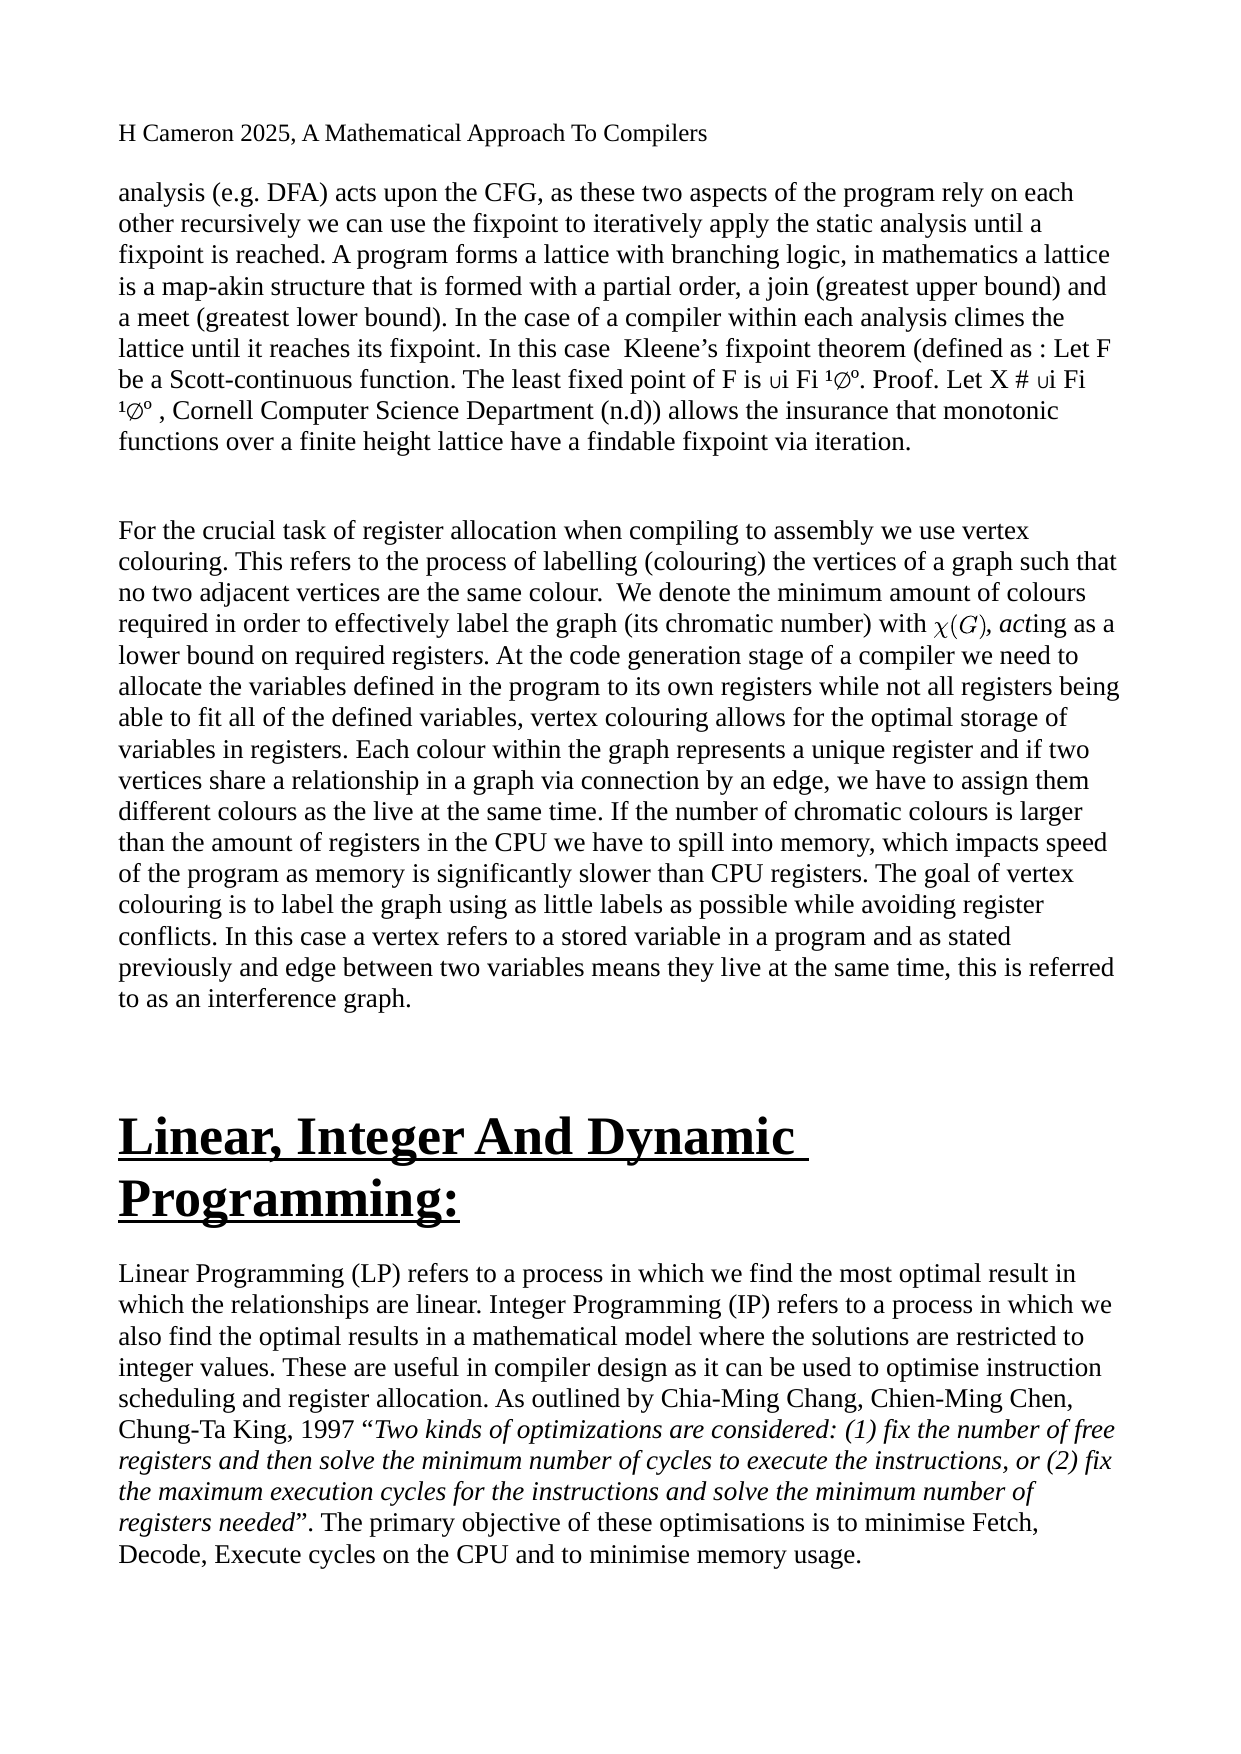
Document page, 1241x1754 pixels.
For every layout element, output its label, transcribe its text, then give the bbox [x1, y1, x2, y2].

text Linear, Integer And Dynamic Programming: [118, 1104, 1122, 1229]
text For the crucial task of register allocation when compiling to assembly we use vertex colouring. This refers to the process of labelling (colouring) the vertices of a graph such that no two adjacent vertices are the same colour. We denote the minimum amount of colours required in order to effectively label the graph (its chromatic number) with , acting as a lower bound on required registers. At the code generation stage of a compiler we need to allocate the variables defined in the program to its own registers while not all registers being able to fit all of the defined variables, vertex colouring allows for the optimal storage of variables in registers. Each colour within the graph represents a unique register and if two vertices share a relationship in a graph via connection by an edge, we have to assign them different colours as the live at the same time. If the number of chromatic colours is larger than the amount of registers in the CPU we have to spill into memory, which impacts speed of the program as memory is significantly slower than CPU registers. The goal of vertex colouring is to label the graph using as little labels as possible while avoiding register conflicts. In this case a vertex refers to a stored variable in a program and as stated previously and edge between two variables means they live at the same time, this is referred to as an interference graph. [118, 514, 1122, 1013]
text Linear Programming (LP) refers to a process in which we find the most optimal result in which the relationships are linear. Integer Programming (IP) refers to a process in which we also find the optimal results in a mathematical model where the solutions are restricted to integer values. These are useful in compiler design as it can be used to optimise instruction scheduling and register allocation. As outlined by Chia-Ming Chang, Chien-Ming Chen, Chung-Ta King, 1997 “Two kinds of optimizations are considered: (1) fix the number of free registers and then solve the minimum number of cycles to execute the instructions, or (2) fix the maximum execution cycles for the instructions and solve the minimum number of registers needed”. The primary objective of these optimisations is to minimise Fetch, Decode, Execute cycles on the CPU and to minimise memory usage. [118, 1257, 1122, 1569]
text analysis (e.g. DFA) acts upon the CFG, as these two aspects of the program rely on each other recursively we can use the fixpoint to iteratively apply the static analysis until a fixpoint is reached. A program forms a lattice with branching logic, in mathematics a lattice is a map-akin structure that is formed with a partial order, a join (greatest upper bound) and a meet (greatest lower bound). In the case of a compiler within each analysis climes the lattice until it reaches its fixpoint. In this case Kleene’s fixpoint theorem (defined as : Let F be a Scott-continuous function. The least fixed point of F is ∪i Fi ¹∅º. Proof. Let X # ∪i Fi ¹∅º , Cornell Computer Science Department (n.d)) allows the insurance that monotonic functions over a finite height lattice have a findable fixpoint via iteration. [118, 176, 1122, 457]
